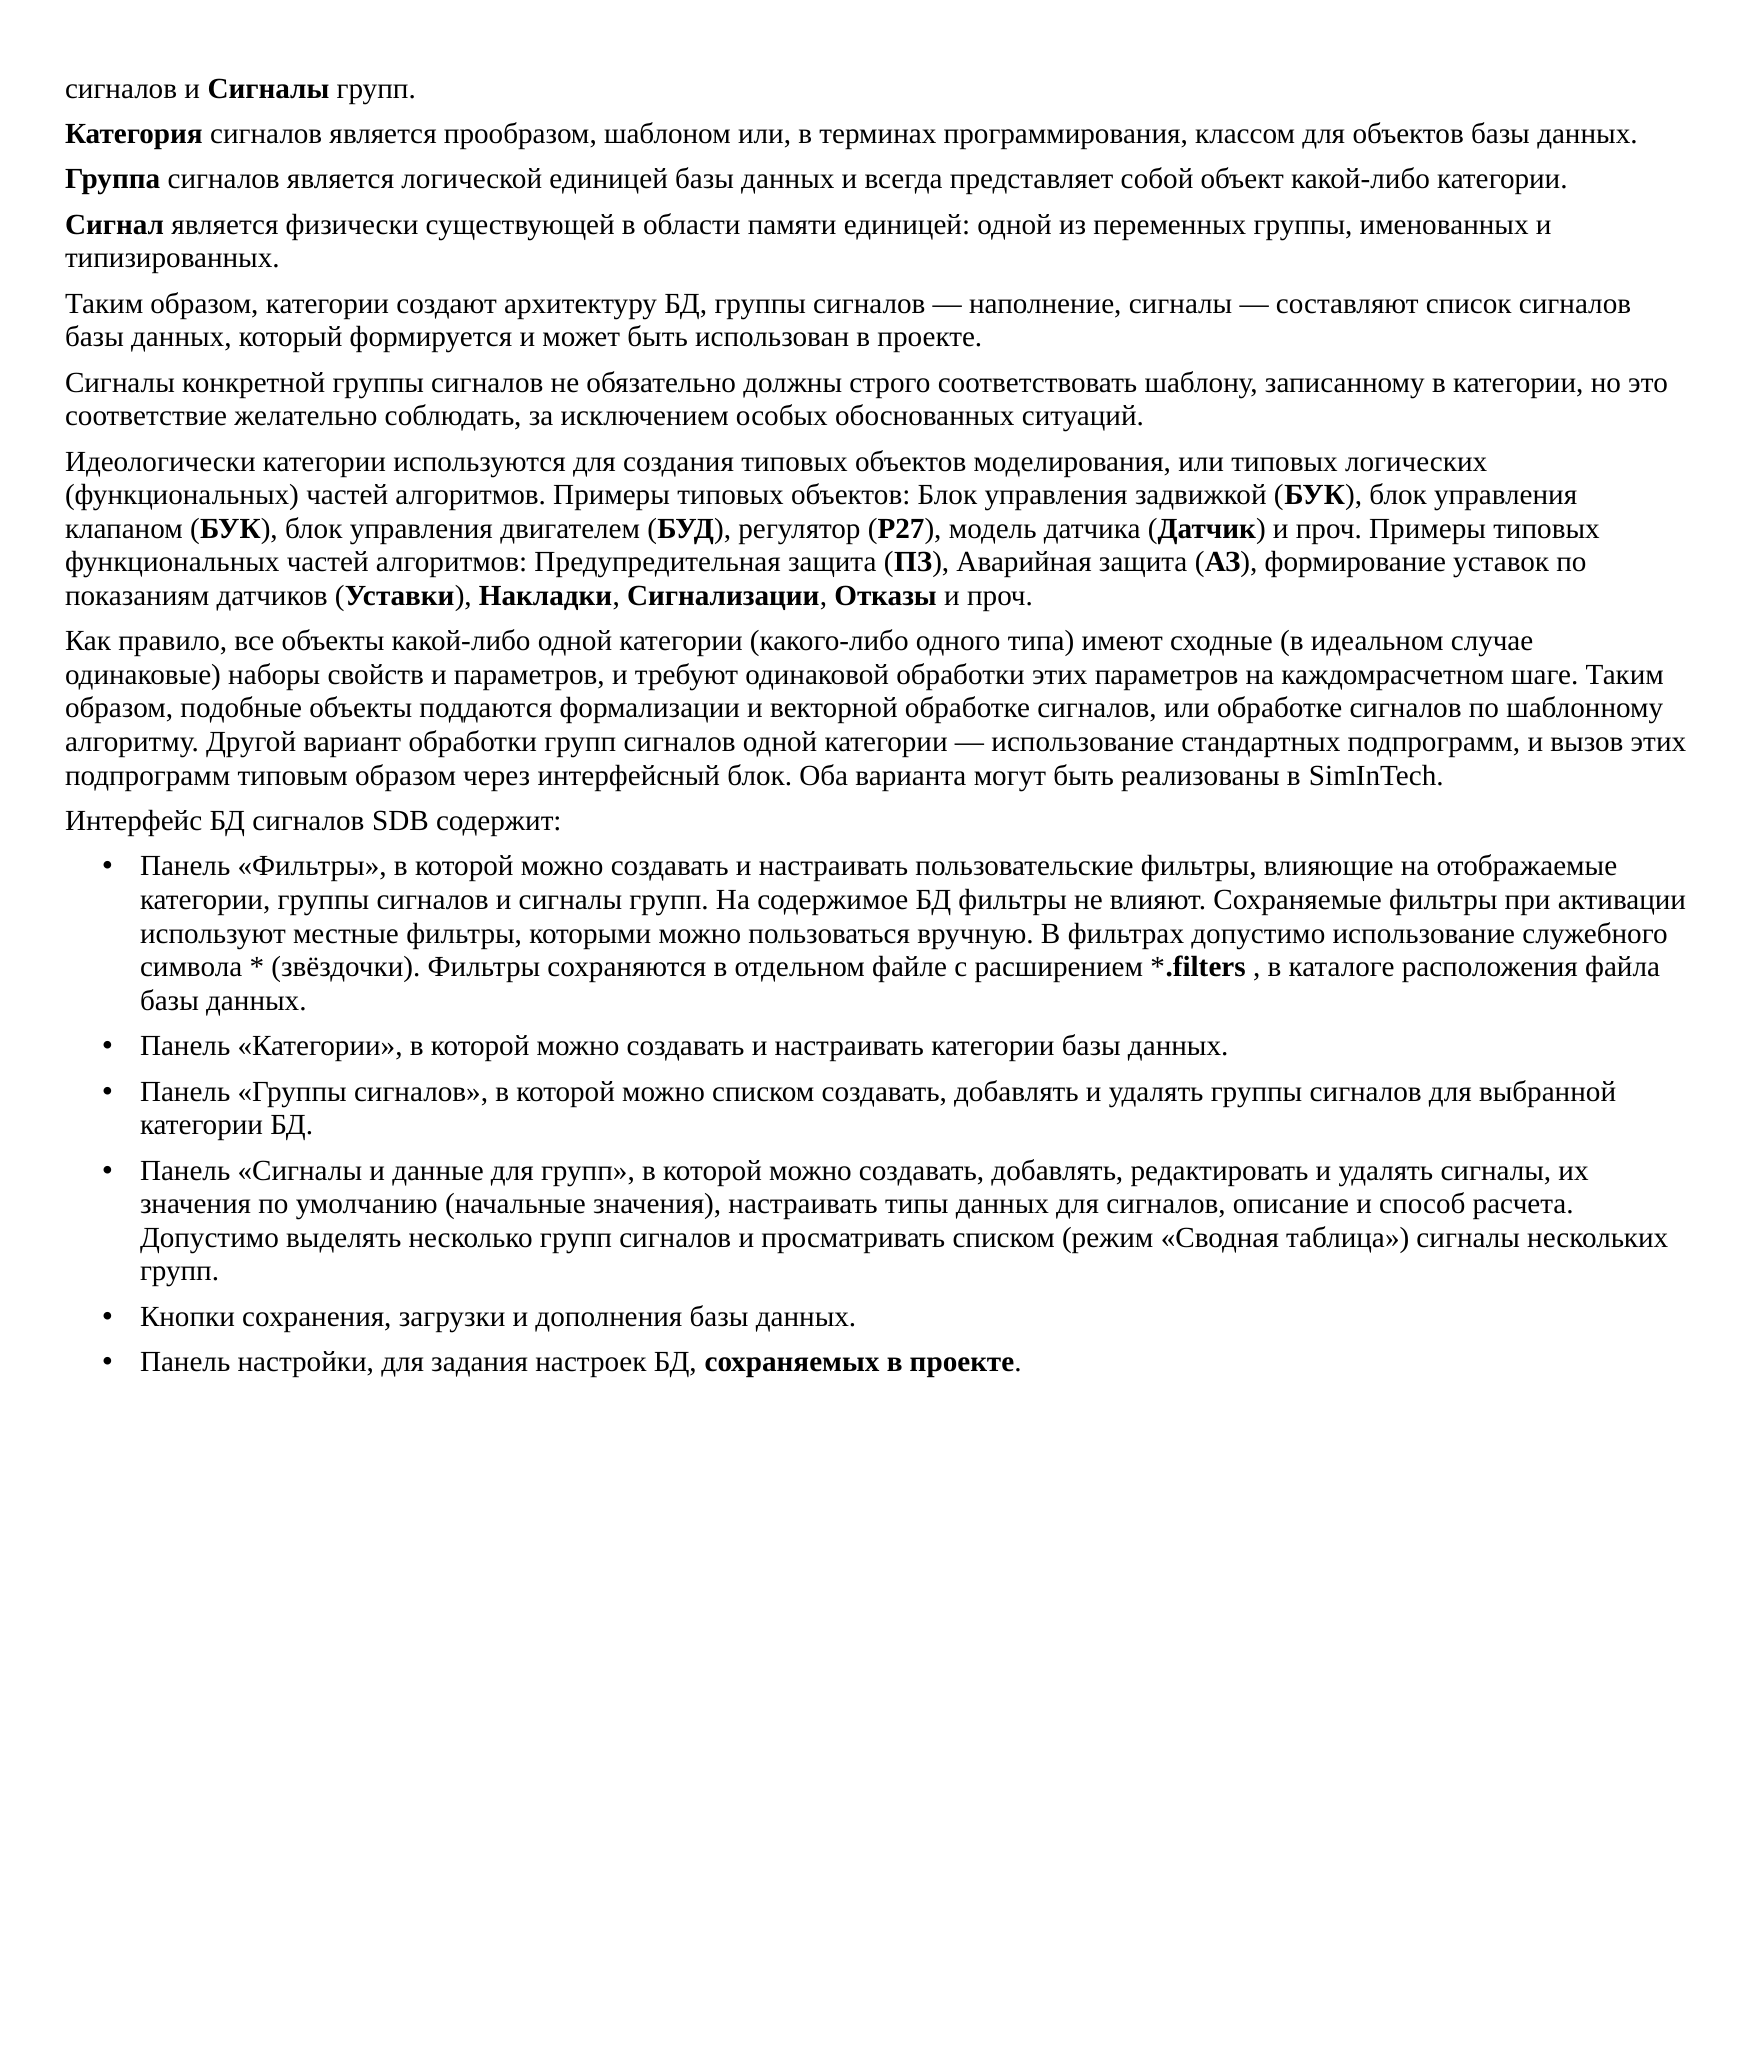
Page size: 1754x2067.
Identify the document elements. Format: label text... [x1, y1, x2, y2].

table_cell сигналов и Сигналы групп. Категория сигналов является прообразом, шаблоном или, в терминах программирования, классом для объектов базы данных. Группа сигналов является логической единицей базы данных и всегда представляет собой объект какой-либо категории. Сигнал является физически существующей в области памяти единицей: одной из переменных группы, именованных и типизированных. Таким образом, категории создают архитектуру БД, группы сигналов — наполнение, сигналы — составляют список сигналов базы данных, который формируется и может быть использован в проекте. Сигналы конкретной группы сигналов не обязательно должны строго соответствовать шаблону, записанному в категории, но это соответствие желательно соблюдать, за исключением особых обоснованных ситуаций. Идеологически категории используются для создания типовых объектов моделирования, или типовых логических (функциональных) частей алгоритмов. Примеры типовых объектов: Блок управления задвижкой (БУК), блок управления клапаном (БУК), блок управления двигателем (БУД), регулятор (Р27), модель датчика (Датчик) и проч. Примеры типовых функциональных частей алгоритмов: Предупредительная защита (ПЗ), Аварийная защита (АЗ), формирование уставок по показаниям датчиков (Уставки), Накладки, Сигнализации, Отказы и проч. Как правило, все объекты какой-либо одной категории (какого-либо одного типа) имеют сходные (в идеальном случае одинаковые) наборы свойств и параметров, и требуют одинаковой обработки этих параметров на каждомрасчетном шаге. Таким образом, подобные объекты поддаются формализации и векторной обработке сигналов, или обработке сигналов по шаблонному алгоритму. Другой вариант обработки групп сигналов одной категории — использование стандартных подпрограмм, и вызов этих подпрограмм типовым образом через интерфейсный блок. Оба варианта могут быть реализованы в SimInTech. Интерфейс БД сигналов SDB содержит: Панель «Фильтры», в которой можно создавать и настраивать пользовательские фильтры, влияющие на отображаемые категории, группы сигналов и сигналы групп. На содержимое БД фильтры не влияют. Сохраняемые фильтры при активации используют местные фильтры, которыми можно пользоваться вручную. В фильтрах допустимо использование служебного символа * (звёздочки). Фильтры сохраняются в отдельном файле с расширением *.filters , в каталоге расположения файла базы данных. Панель «Категории», в которой можно создавать и настраивать категории базы данных. Панель «Группы сигналов», в которой можно списком создавать, добавлять и удалять группы сигналов для выбранной категории БД. Панель «Сигналы и данные для групп», в которой можно создавать, добавлять, редактировать и удалять сигналы, их значения по умолчанию (начальные значения), настраивать типы данных для сигналов, описание и способ расчета. Допустимо выделять несколько групп сигналов и просматривать списком (режим «Сводная таблица») сигналы нескольких групп. Кнопки сохранения, загрузки и дополнения базы данных. Панель настройки, для задания настроек БД, сохраняемых в проекте. [59, 59, 1695, 1435]
